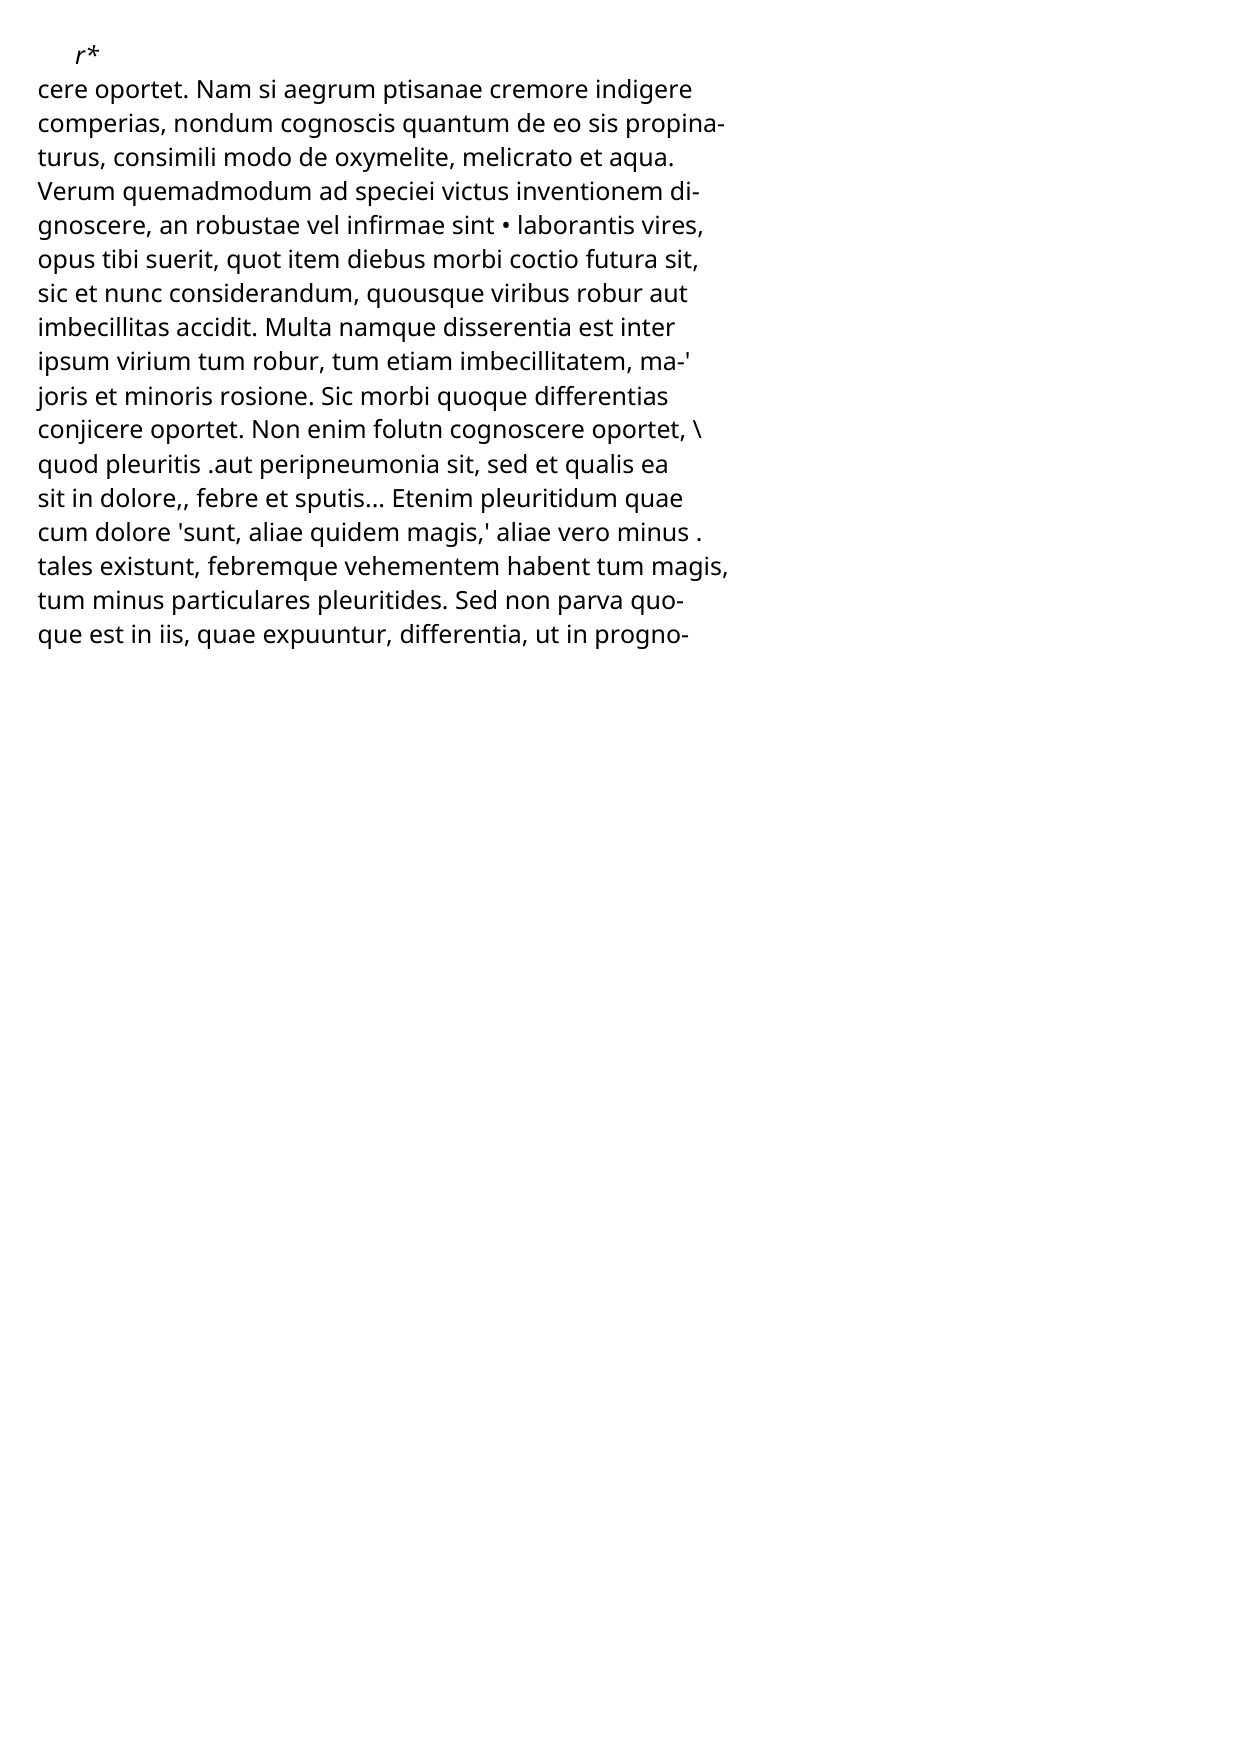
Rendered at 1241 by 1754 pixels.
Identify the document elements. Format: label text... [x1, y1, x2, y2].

text cere oportet. Nam si aegrum ptisanae cremore indigere comperias, nondum cognoscis quantum de eo sis propina- turus, consimili modo de oxymelite, melicrato et aqua. Verum quemadmodum ad speciei victus inventionem di- gnoscere, an robustae vel infirmae sint • laborantis vires, opus tibi suerit, quot item diebus morbi coctio futura sit, sic et nunc considerandum, quousque viribus robur aut imbecillitas accidit. Multa namque disserentia est inter ipsum virium tum robur, tum etiam imbecillitatem, ma-' joris et minoris rosione. Sic morbi quoque differentias conjicere oportet. Non enim folutn cognoscere oportet, \ quod pleuritis .aut peripneumonia sit, sed et qualis ea sit in dolore,, febre et sputis... Etenim pleuritidum quae cum dolore 'sunt, aliae quidem magis,' aliae vero minus . tales existunt, febremque vehementem habent tum magis, tum minus particulares pleuritides. Sed non parva quo- que est in iis, quae expuuntur, differentia, ut in progno- [37, 72, 1203, 651]
text r* [37, 37, 1203, 72]
